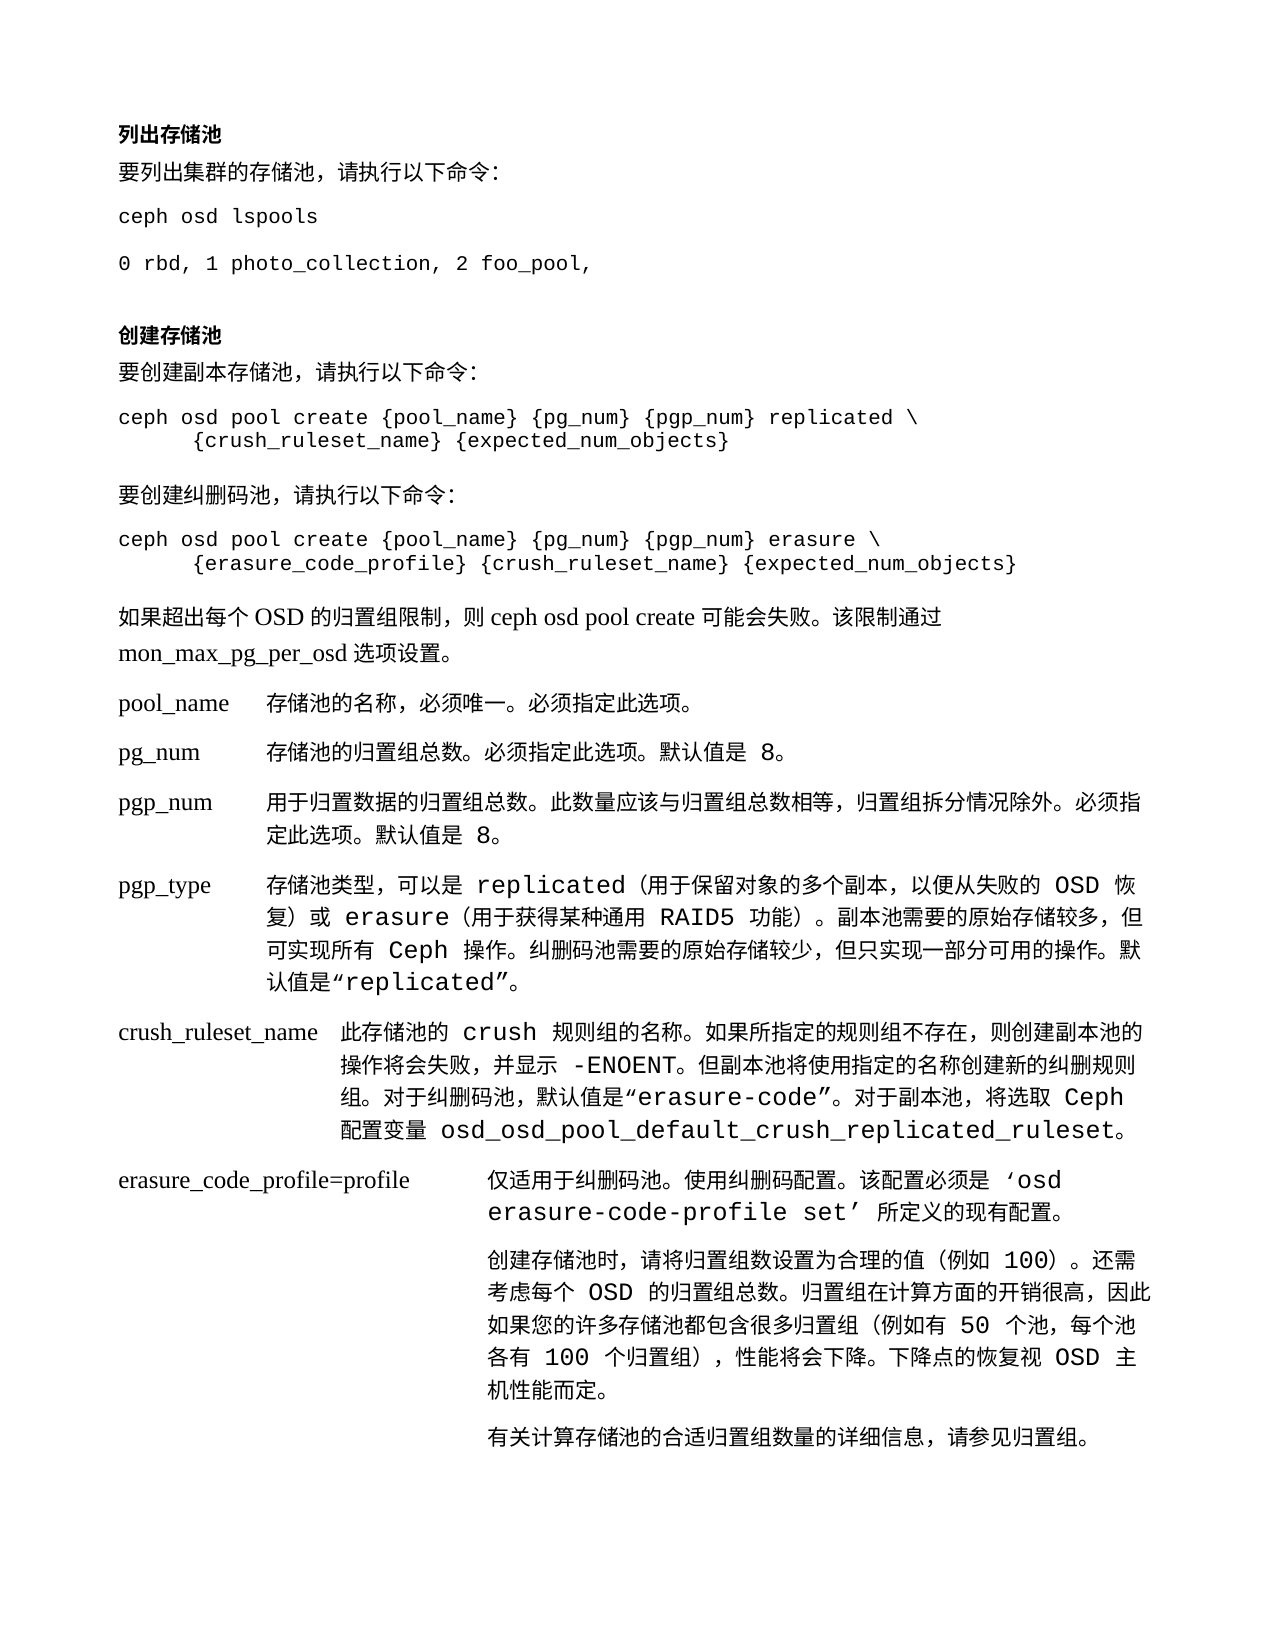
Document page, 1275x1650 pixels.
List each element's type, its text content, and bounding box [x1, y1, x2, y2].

text pgp_type 存储池类型，可以是 replicated（用于保留对象的多个副本，以便从失败的 OSD 恢 复）或 erasure（用于获得某种通用 RAID5 功能）。副本池需要的原始存储较多，但 可实现所有 Ceph 操作。纠删码池需要的原始存储较少，但只实现一部分可用的操作。默 认值是“replicated”。 [118, 870, 1157, 998]
text 如果超出每个 OSD 的归置组限制，则 ceph osd pool create 可能会失败。该限制通过 mon_max_pg_per_osd 选项设置。 [118, 600, 1157, 668]
text 0 rbd, 1 photo_collection, 2 foo_pool, [118, 253, 1157, 277]
text 要列出集群的存储池，请执行以下命令： [118, 154, 1157, 186]
text 要创建纠删码池，请执行以下命令： [118, 478, 1157, 509]
text 创建存储池时，请将归置组数设置为合理的值（例如 100）。还需 考虑每个 OSD 的归置组总数。归置组在计算方面的开销很高，因此 如果您的许多存储池都包含很多归置组（例如有 50 个池，每个池 各有 100 个归置组），性能将会下降。下降点的恢复视 OSD 主 机性能而定。 [118, 1247, 1157, 1406]
text ceph osd pool create {pool_name} {pg_num} {pgp_num} replicated \ {crush_ruleset_name} {expected_num_objects} [118, 407, 1157, 454]
text ceph osd pool create {pool_name} {pg_num} {pgp_num} erasure \ {erasure_code_profile} {crush_ruleset_name} {expected_num_objects} [118, 529, 1157, 576]
text pg_num 存储池的归置组总数。必须指定此选项。默认值是 8。 [118, 737, 1157, 768]
text 有关计算存储池的合适归置组数量的详细信息，请参见归置组。 [118, 1425, 1157, 1453]
subtitle 列出存储池 [118, 118, 1157, 148]
text ceph osd lspools [118, 206, 1157, 229]
text pool_name 存储池的名称，必须唯一。必须指定此选项。 [118, 688, 1157, 717]
text 要创建副本存储池，请执行以下命令： [118, 355, 1157, 387]
subtitle 创建存储池 [118, 319, 1157, 349]
text crush_ruleset_name 此存储池的 crush 规则组的名称。如果所指定的规则组不存在，则创建副本池的 操作将会失败，并显示 -ENOENT。但副本池将使用指定的名称创建新的纠删规则 组。对于纠删码池，默认值是“erasure-code”。对于副本池，将选取 Ceph 配置变量 osd_osd_pool_default_crush_replicated_ruleset。 [118, 1017, 1157, 1146]
text erasure_code_profile=profile 仅适用于纠删码池。使用纠删码配置。该配置必须是 ‘osd erasure-code-profile set’ 所定义的现有配置。 [118, 1165, 1157, 1228]
text pgp_num 用于归置数据的归置组总数。此数量应该与归置组总数相等，归置组拆分情况除外。必须指 定此选项。默认值是 8。 [118, 787, 1157, 851]
